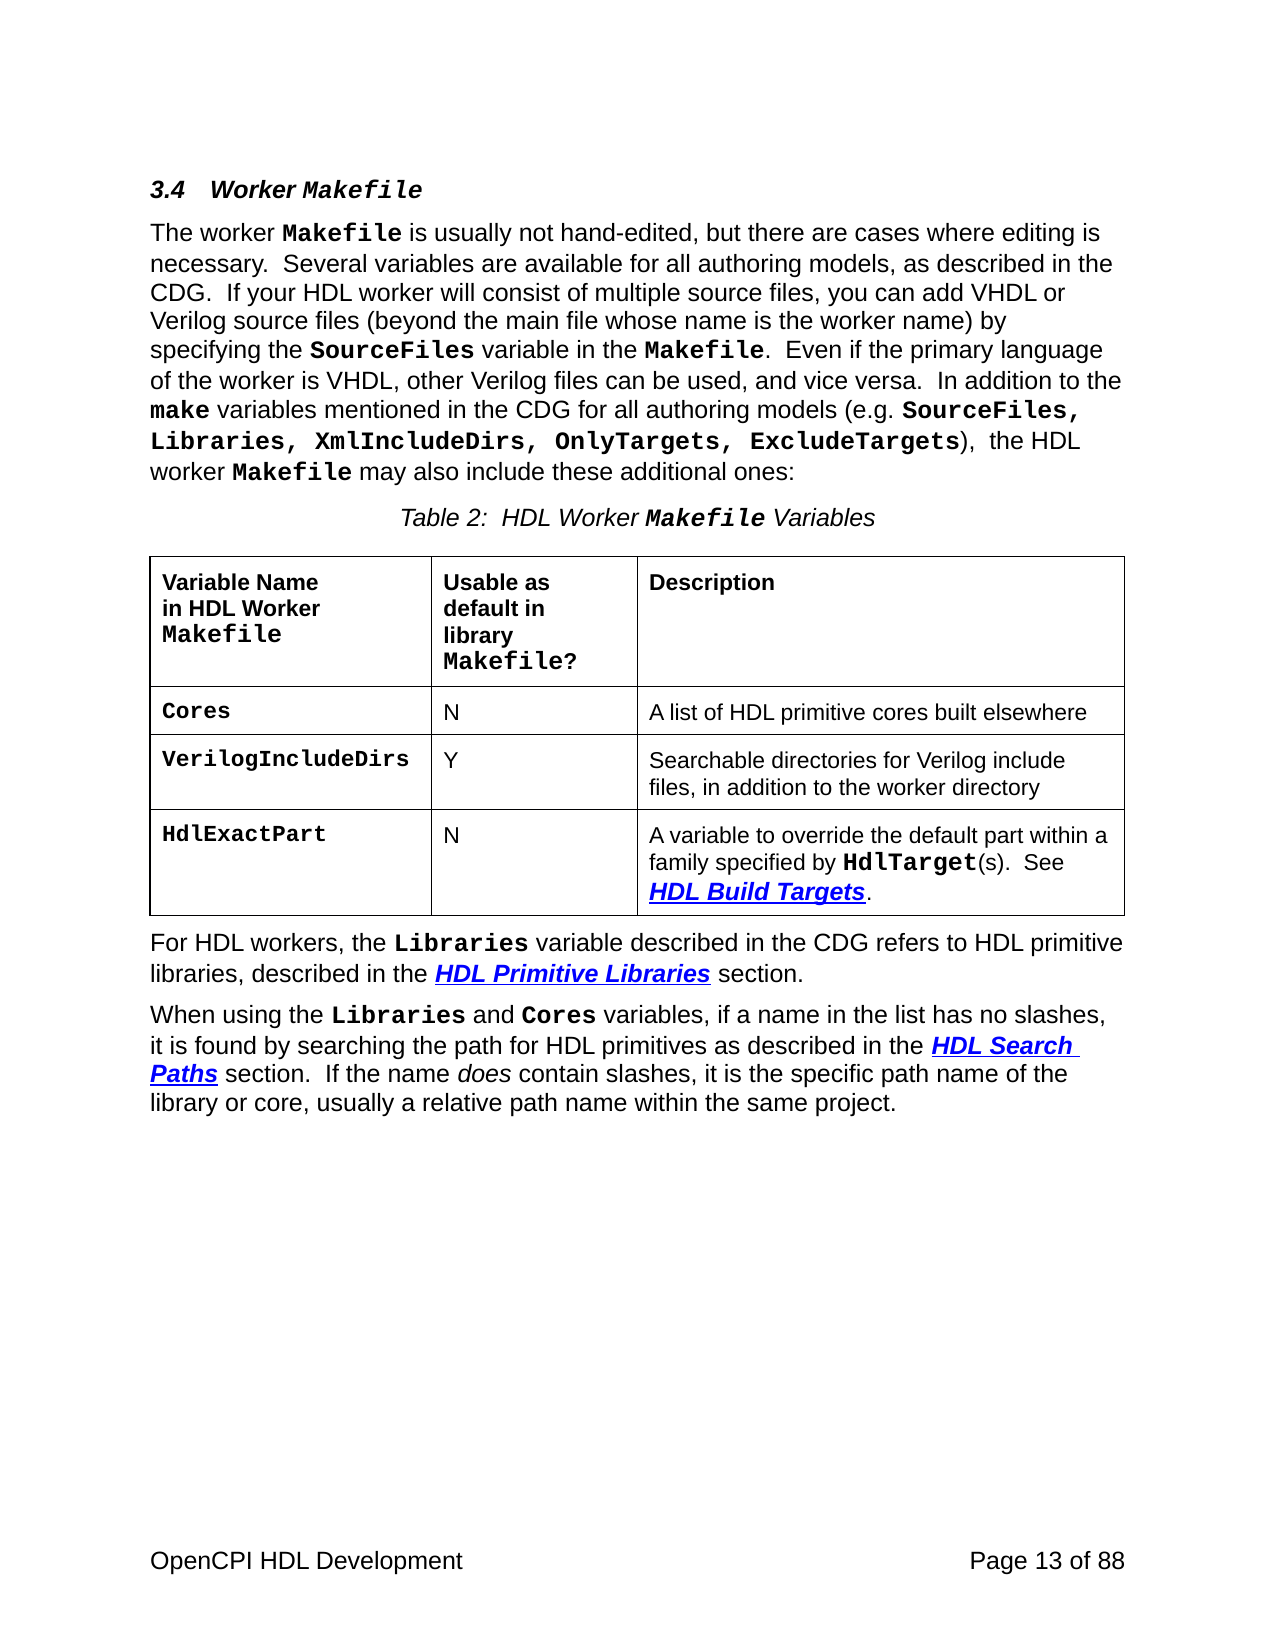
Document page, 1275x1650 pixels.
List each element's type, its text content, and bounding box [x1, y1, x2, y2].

text For HDL workers, the Libraries variable described in the CDG refers to HDL primitive libraries, described in the HDL Primitive Libraries section. [150, 928, 1125, 988]
table_cell Y [432, 735, 637, 809]
table_cell Cores [151, 687, 431, 734]
table_header Usable as default in library Makefile? [432, 557, 637, 686]
text Table 2: HDL Worker Makefile Variables [150, 503, 1125, 533]
table_cell Searchable directories for Verilog include files, in addition to the worker directory [638, 735, 1124, 809]
table_cell VerilogIncludeDirs [151, 735, 431, 809]
table_header Variable Name in HDL Worker Makefile [151, 557, 431, 686]
table_cell A list of HDL primitive cores built elsewhere [638, 687, 1124, 734]
table_header Description [638, 557, 1124, 686]
subtitle Worker Makefile [150, 175, 1125, 206]
table_cell N [432, 810, 637, 915]
table_cell N [432, 687, 637, 734]
text When using the Libraries and Cores variables, if a name in the list has no slashes, it is found by searching the path for HDL primitives as described in the HDL Search Paths section. If the name does contain slashes, it is the specific path name of the library or core, usually a relative path name within the same project. [150, 1000, 1125, 1117]
text The worker Makefile is usually not hand-edited, but there are cases where editing is necessary. Several variables are available for all authoring models, as described in the CDG. If your HDL worker will consist of multiple source files, you can add VHDL or Verilog source files (beyond the main file whose name is the worker name) by specifying the SourceFiles variable in the Makefile. Even if the primary language of the worker is VHDL, other Verilog files can be used, and vice versa. In addition to the make variables mentioned in the CDG for all authoring models (e.g. SourceFiles, Libraries, XmlIncludeDirs, OnlyTargets, ExcludeTargets), the HDL worker Makefile may also include these additional ones: [150, 218, 1125, 488]
table_cell A variable to override the default part within a family specified by HdlTarget(s). See HDL Build Targets. [638, 810, 1124, 915]
table_cell HdlExactPart [151, 810, 431, 915]
